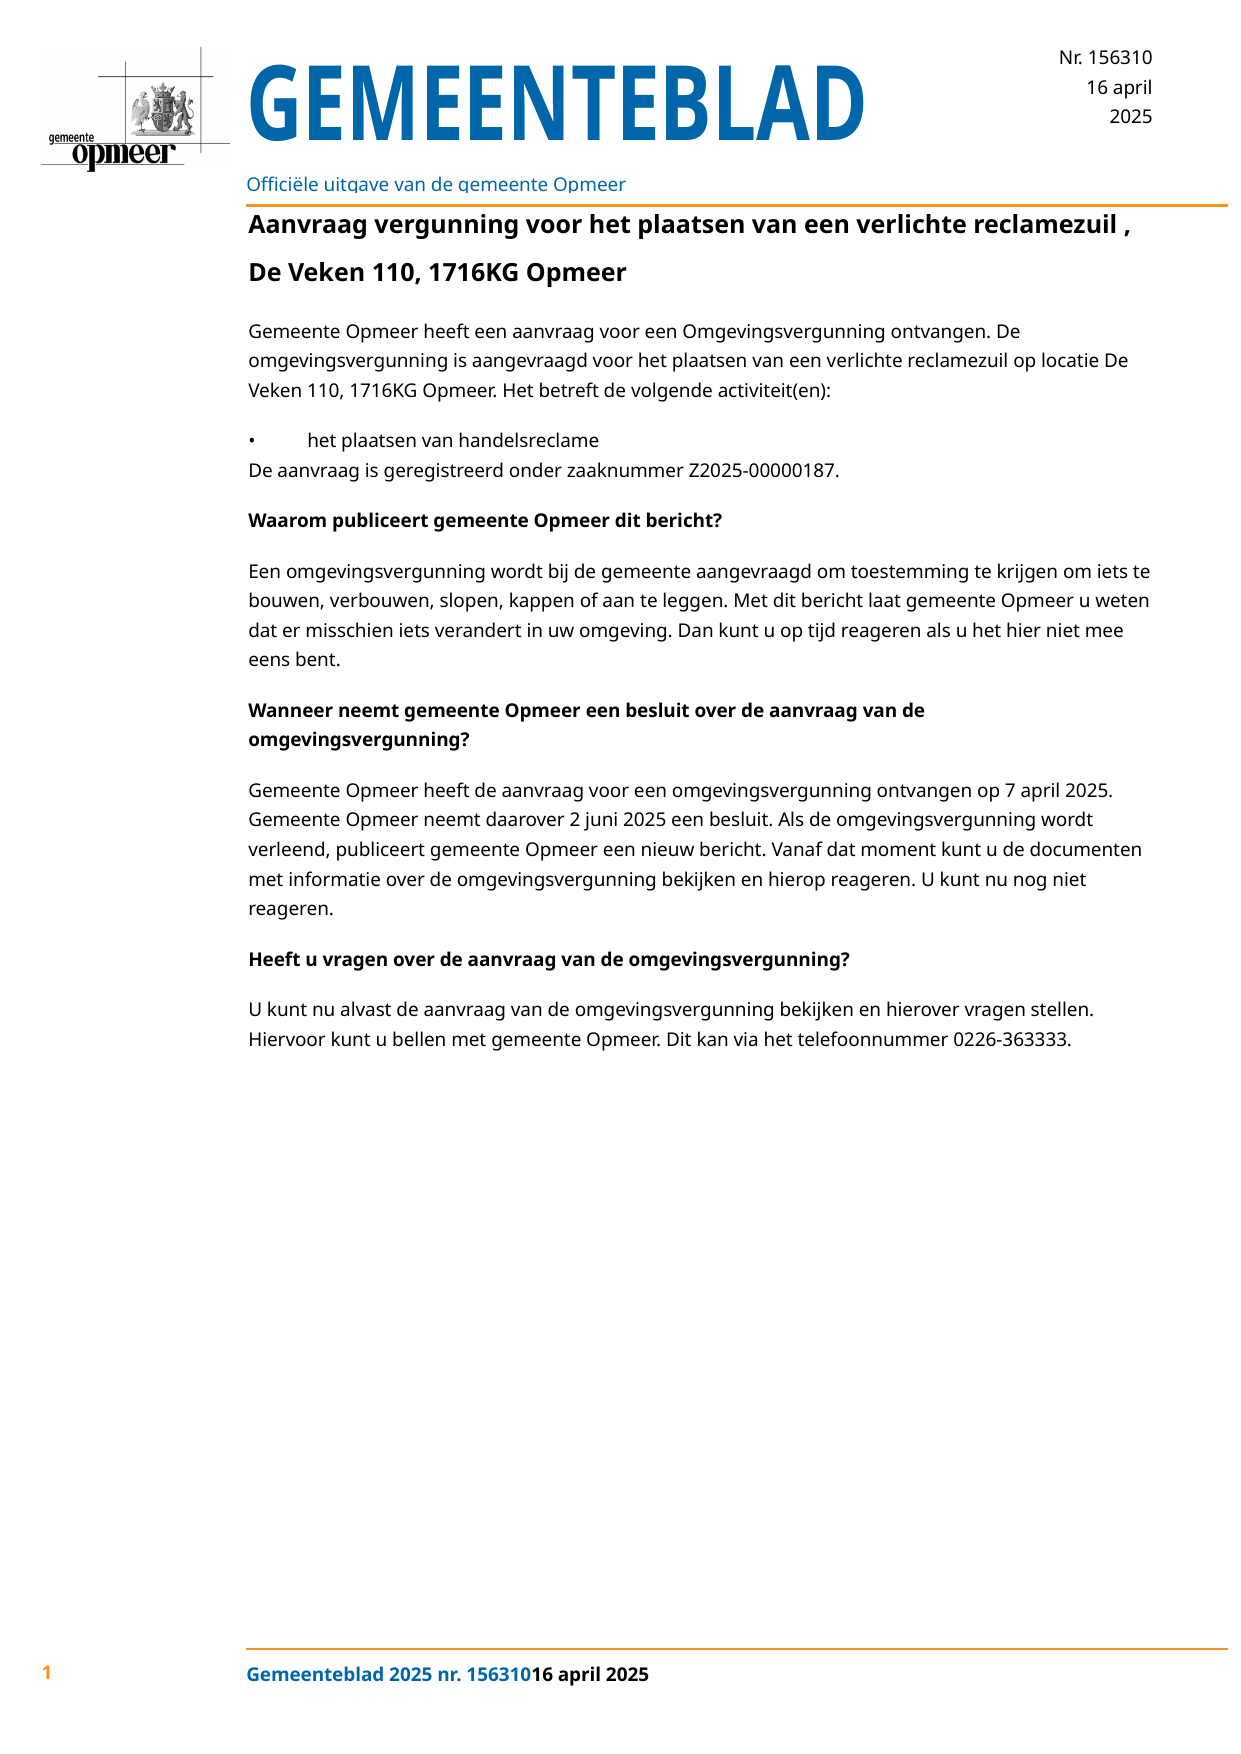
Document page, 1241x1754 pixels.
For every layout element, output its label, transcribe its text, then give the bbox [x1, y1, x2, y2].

text Aanvraag vergunning voor het plaatsen van een verlichte reclamezuil , De Veken 110, 1716KG Opmeer [248, 207, 1152, 288]
text Gemeente Opmeer heeft een aanvraag voor een Omgevingsvergunning ontvangen. De omgevingsvergunning is aangevraagd voor het plaatsen van een verlichte reclamezuil op locatie De Veken 110, 1716KG Opmeer. Het betreft de volgende activiteit(en): [248, 318, 1152, 403]
text Een omgevingsvergunning wordt bij de gemeente aangevraagd om toestemming te krijgen om iets te bouwen, verbouwen, slopen, kappen of aan te leggen. Met dit bericht laat gemeente Opmeer u weten dat er misschien iets verandert in uw omgeving. Dan kunt u op tijd reageren als u het hier niet mee eens bent. [248, 558, 1152, 672]
text Waarom publiceert gemeente Opmeer dit bericht? [248, 507, 1152, 533]
picture [41, 47, 231, 172]
text De aanvraag is geregistreerd onder zaaknummer Z2025-00000187. [248, 457, 1152, 483]
text Wanneer neemt gemeente Opmeer een besluit over de aanvraag van de omgevingsvergunning? [248, 697, 1152, 752]
text U kunt nu alvast de aanvraag van de omgevingsvergunning bekijken en hierover vragen stellen. Hiervoor kunt u bellen met gemeente Opmeer. Dit kan via het telefoonnummer 0226-363333. [248, 996, 1152, 1052]
text Gemeente Opmeer heeft de aanvraag voor een omgevingsvergunning ontvangen op 7 april 2025. Gemeente Opmeer neemt daarover 2 juni 2025 een besluit. Als de omgevingsvergunning wordt verleend, publiceert gemeente Opmeer een nieuw bericht. Vanaf dat moment kunt u de documenten met informatie over de omgevingsvergunning bekijken en hierop reageren. U kunt nu nog niet reageren. [248, 777, 1152, 921]
list het plaatsen van handelsreclame [248, 427, 1152, 453]
text Heeft u vragen over de aanvraag van de omgevingsvergunning? [248, 946, 1152, 972]
